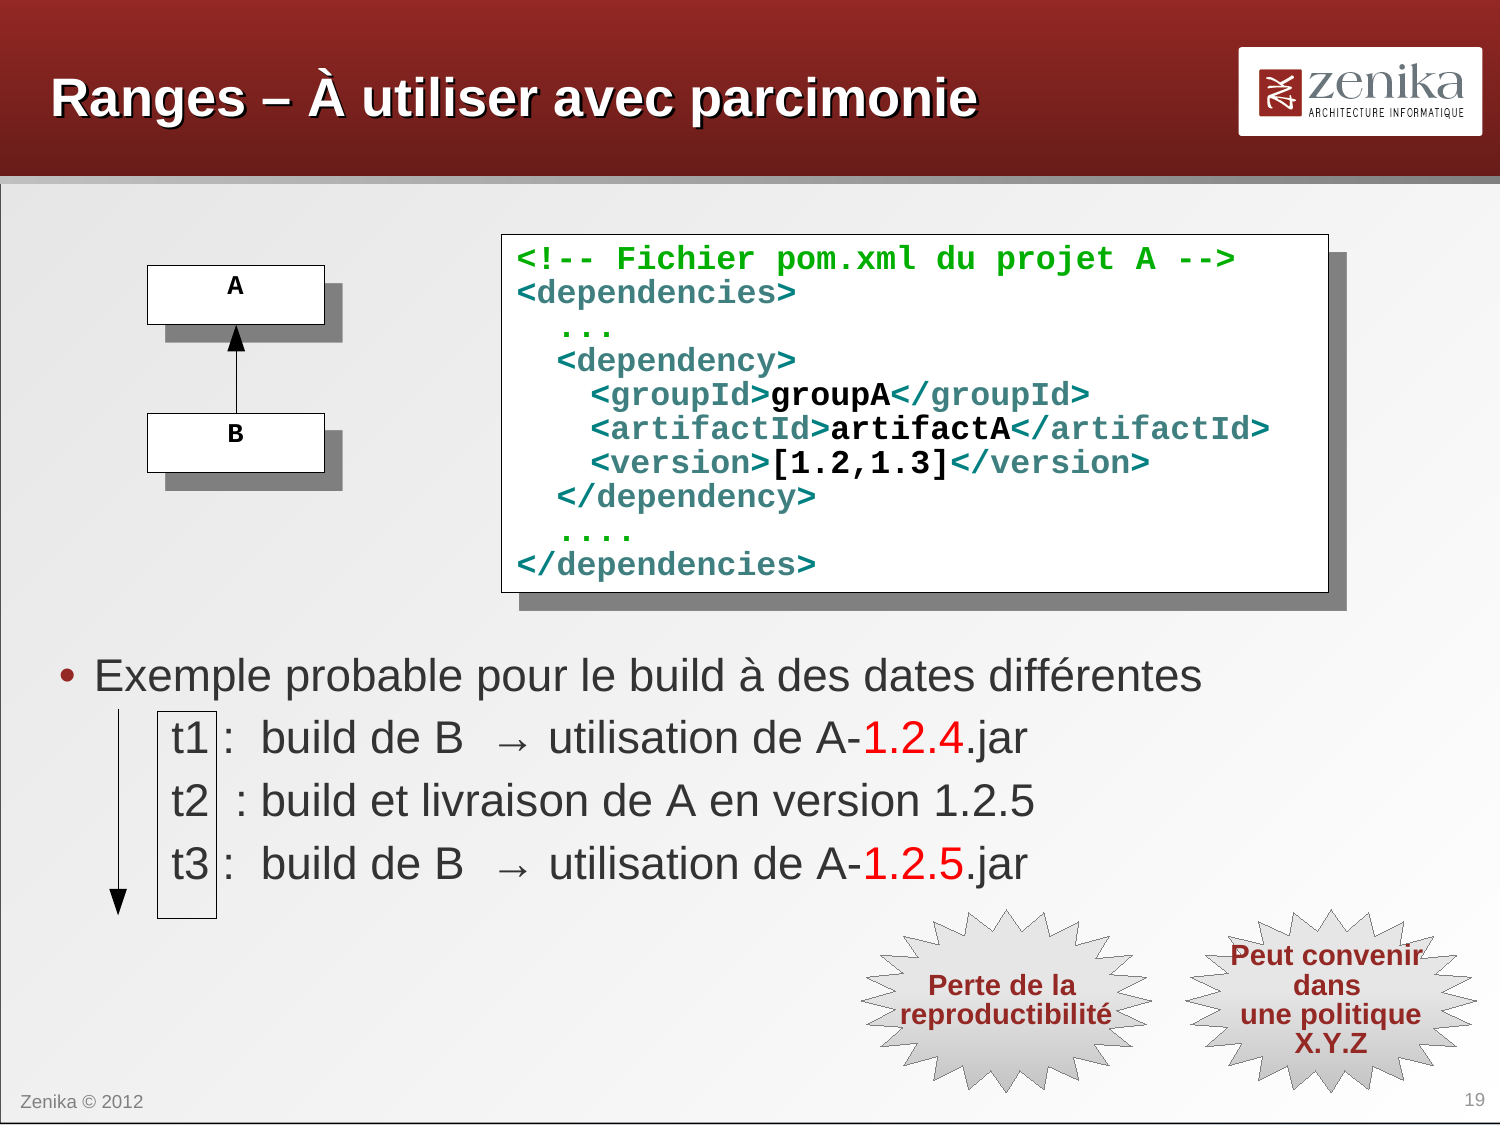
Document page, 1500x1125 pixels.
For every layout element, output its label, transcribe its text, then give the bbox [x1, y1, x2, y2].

text_box B [147, 413, 325, 473]
picture [1257, 58, 1464, 125]
list Exemple probable pour le build à des dates différentes t1 : build de B → utilisation de A-1.2.4.jar t2 : build et livraison de A en version 1.2.5 t3 : build de B → utilisation de A-1.2.5.jar [59, 649, 1388, 941]
title Ranges – À utiliser avec parcimonie [50, 22, 1206, 172]
text_box Peut convenir dans une politique X.Y.Z [1185, 909, 1477, 1093]
text_box Perte de la reproductibilité [861, 909, 1152, 1093]
text_box <!-- Fichier pom.xml du projet A --> <dependencies> ... <dependency> <groupId>groupA</groupId> <artifactId>artifactA</artifactId> <version>[1.2,1.3]</version> </dependency> .... </dependencies> [501, 234, 1329, 593]
text_box A [147, 265, 325, 325]
